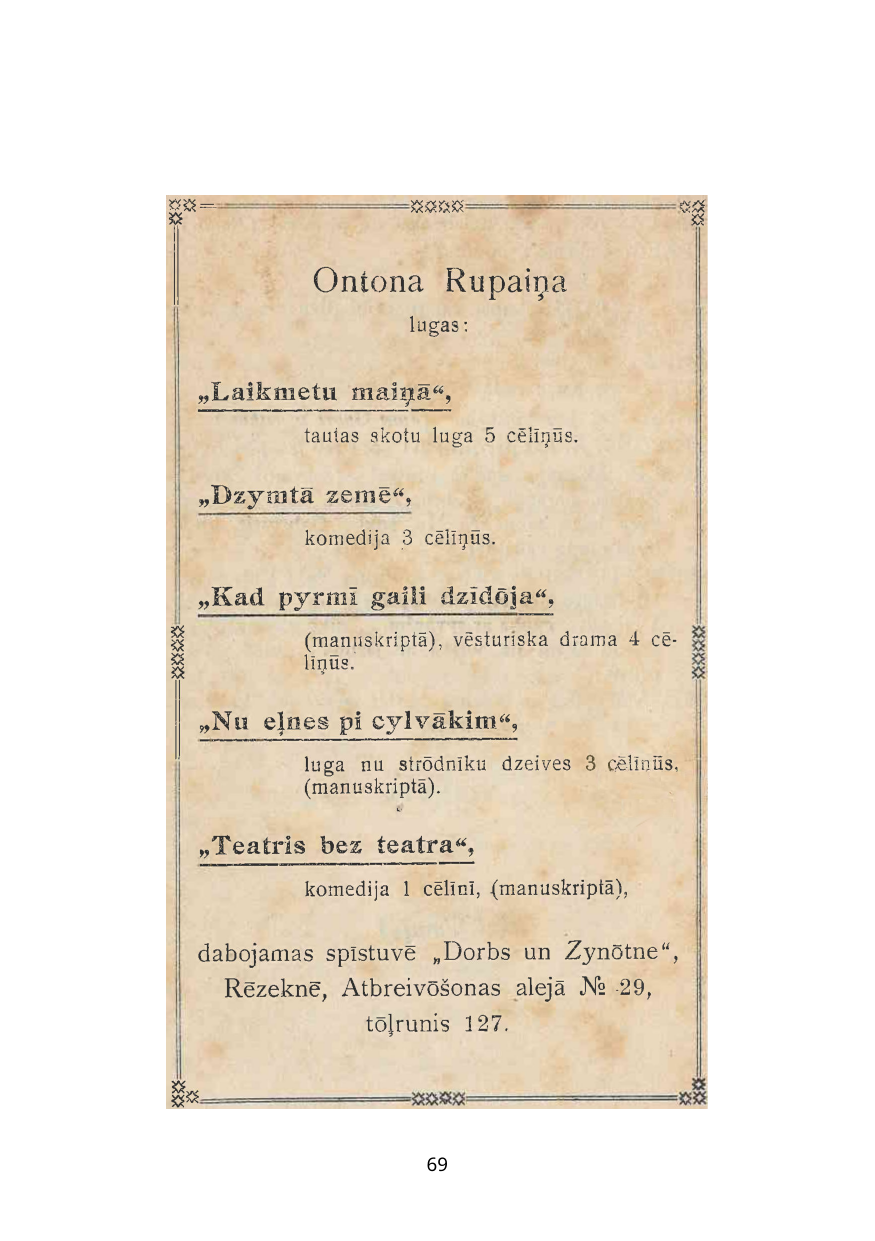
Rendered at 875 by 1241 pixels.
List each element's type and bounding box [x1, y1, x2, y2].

picture [166, 195, 708, 1109]
